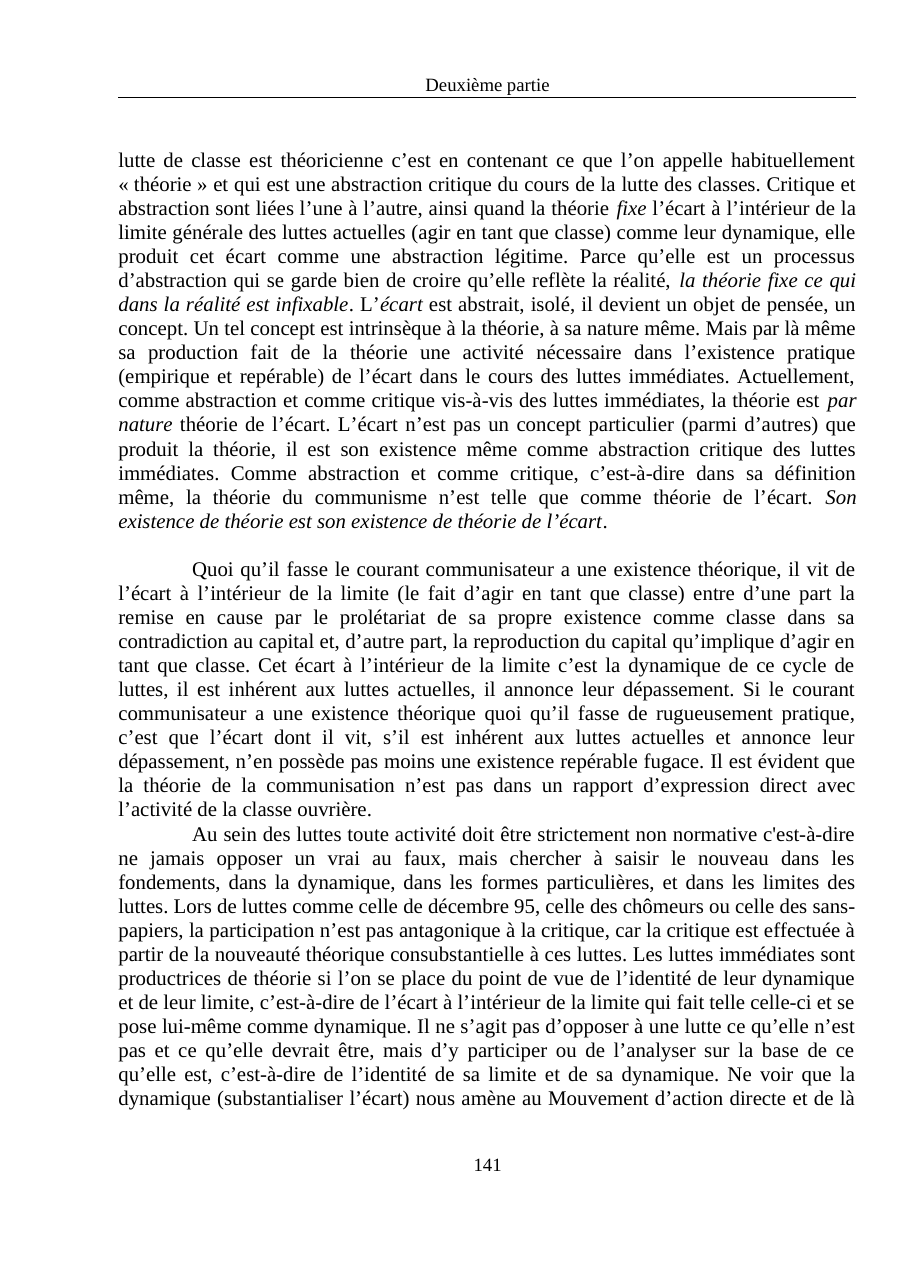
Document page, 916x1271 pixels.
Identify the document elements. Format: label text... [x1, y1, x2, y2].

text Quoi qu’il fasse le courant communisateur a une existence théorique, il vit de l’écart à l’intérieur de la limite (le fait d’agir en tant que classe) entre d’une part la remise en cause par le prolétariat de sa propre existence comme classe dans sa contradiction au capital et, d’autre part, la reproduction du capital qu’implique d’agir en tant que classe. Cet écart à l’intérieur de la limite c’est la dynamique de ce cycle de luttes, il est inhérent aux luttes actuelles, il annonce leur dépassement. Si le courant communisateur a une existence théorique quoi qu’il fasse de rugueusement pratique, c’est que l’écart dont il vit, s’il est inhérent aux luttes actuelles et annonce leur dépassement, n’en possède pas moins une existence repérable fugace. Il est évident que la théorie de la communisation n’est pas dans un rapport d’expression direct avec l’activité de la classe ouvrière. [118, 557, 856, 821]
text lutte de classe est théoricienne c’est en contenant ce que l’on appelle habituellement « théorie » et qui est une abstraction critique du cours de la lutte des classes. Critique et abstraction sont liées l’une à l’autre, ainsi quand la théorie fixe l’écart à l’intérieur de la limite générale des luttes actuelles (agir en tant que classe) comme leur dynamique, elle produit cet écart comme une abstraction légitime. Parce qu’elle est un processus d’abstraction qui se garde bien de croire qu’elle reflète la réalité, la théorie fixe ce qui dans la réalité est infixable. L’écart est abstrait, isolé, il devient un objet de pensée, un concept. Un tel concept est intrinsèque à la théorie, à sa nature même. Mais par là même sa production fait de la théorie une activité nécessaire dans l’existence pratique (empirique et repérable) de l’écart dans le cours des luttes immédiates. Actuellement, comme abstraction et comme critique vis-à-vis des luttes immédiates, la théorie est par nature théorie de l’écart. L’écart n’est pas un concept particulier (parmi d’autres) que produit la théorie, il est son existence même comme abstraction critique des luttes immédiates. Comme abstraction et comme critique, c’est-à-dire dans sa définition même, la théorie du communisme n’est telle que comme théorie de l’écart. Son existence de théorie est son existence de théorie de l’écart. [118, 148, 856, 533]
text Au sein des luttes toute activité doit être strictement non normative c'est-à-dire ne jamais opposer un vrai au faux, mais chercher à saisir le nouveau dans les fondements, dans la dynamique, dans les formes particulières, et dans les limites des luttes. Lors de luttes comme celle de décembre 95, celle des chômeurs ou celle des sans-papiers, la participation n’est pas antagonique à la critique, car la critique est effectuée à partir de la nouveauté théorique consubstantielle à ces luttes. Les luttes immédiates sont productrices de théorie si l’on se place du point de vue de l’identité de leur dynamique et de leur limite, c’est-à-dire de l’écart à l’intérieur de la limite qui fait telle celle-ci et se pose lui-même comme dynamique. Il ne s’agit pas d’opposer à une lutte ce qu’elle n’est pas et ce qu’elle devrait être, mais d’y participer ou de l’analyser sur la base de ce qu’elle est, c’est-à-dire de l’identité de sa limite et de sa dynamique. Ne voir que la dynamique (substantialiser l’écart) nous amène au Mouvement d’action directe et de là [118, 821, 856, 1110]
